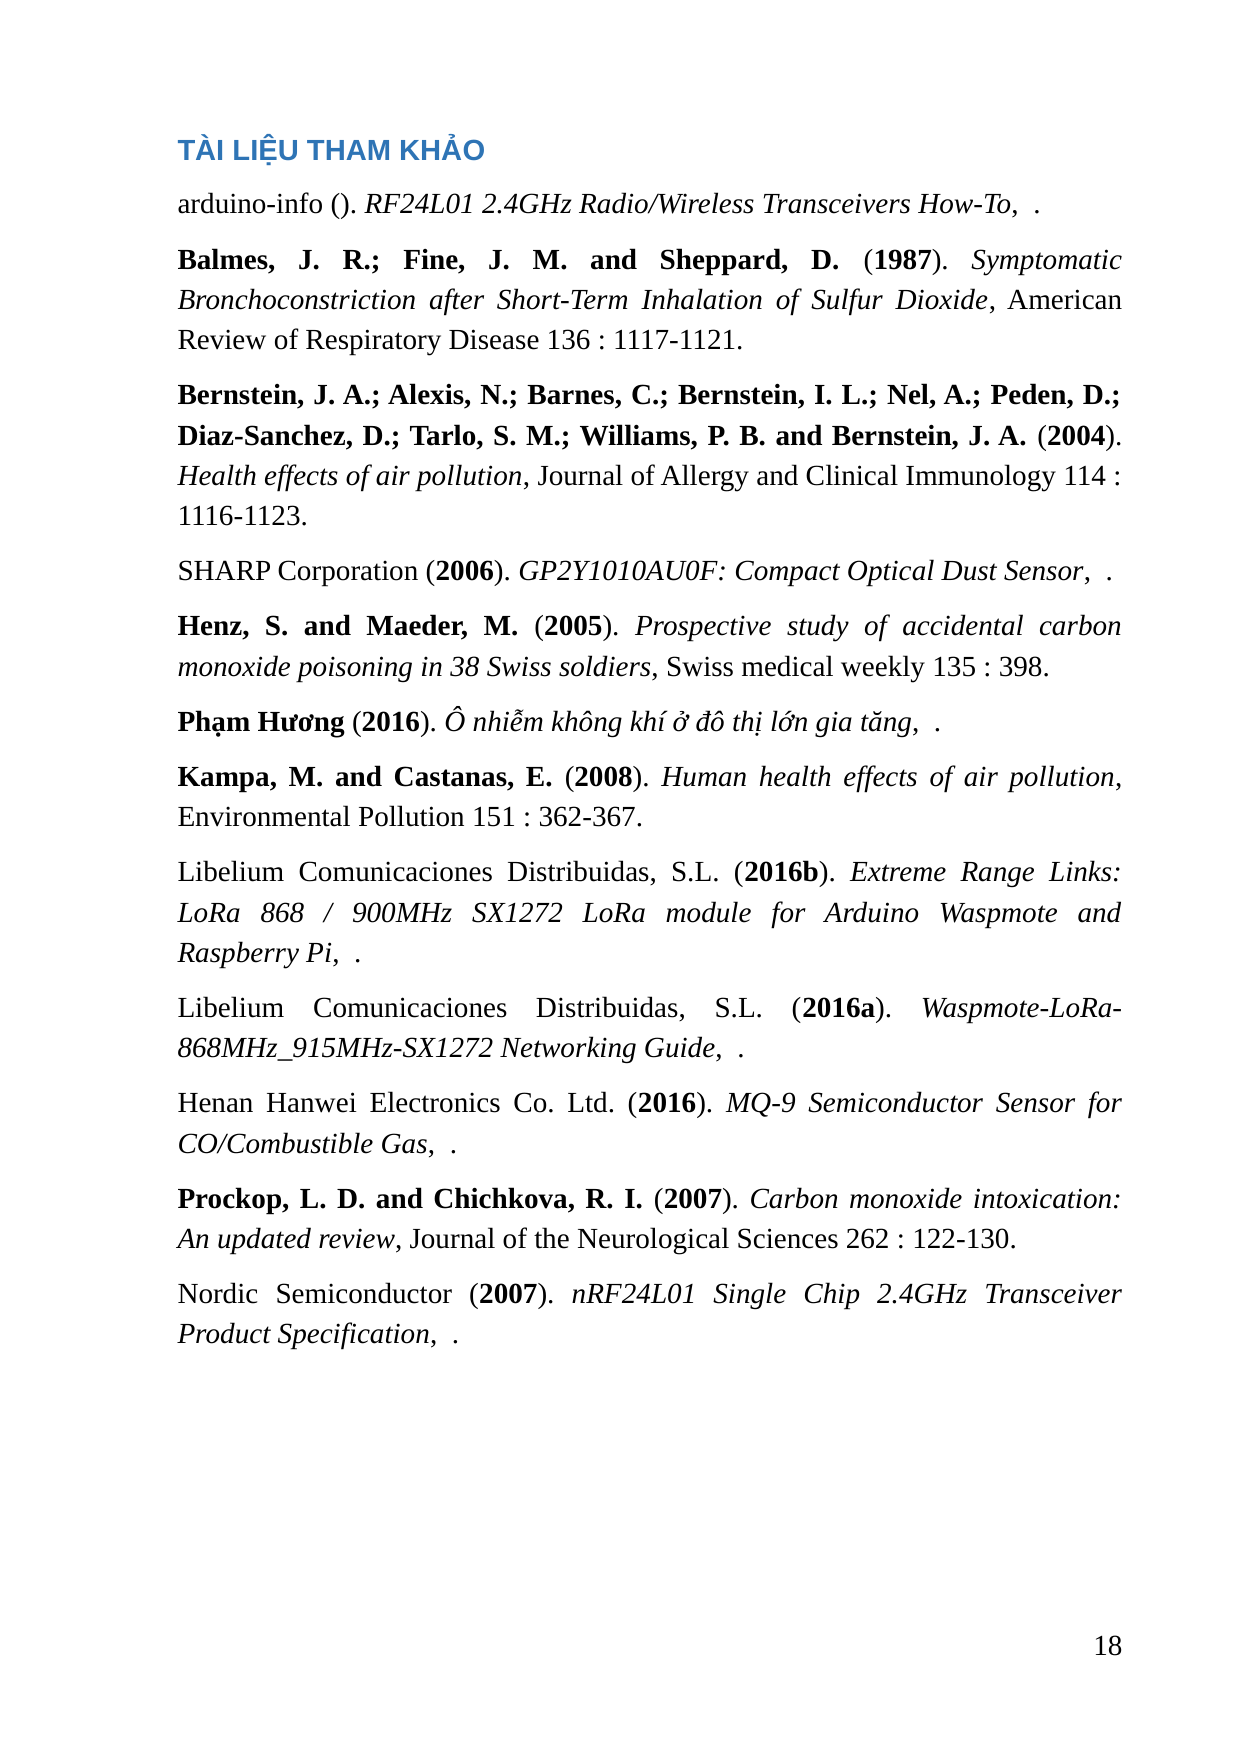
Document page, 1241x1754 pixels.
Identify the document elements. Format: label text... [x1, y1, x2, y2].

text Bernstein, J. A.; Alexis, N.; Barnes, C.; Bernstein, I. L.; Nel, A.; Peden, D.; Diaz-Sanchez, D.; Tarlo, S. M.; Williams, P. B. and Bernstein, J. A. (2004). Health effects of air pollution, Journal of Allergy and Clinical Immunology 114 : 1116-1123. [177, 377, 1122, 532]
text Balmes, J. R.; Fine, J. M. and Sheppard, D. (1987). Symptomatic Bronchoconstriction after Short-Term Inhalation of Sulfur Dioxide, American Review of Respiratory Disease 136 : 1117-1121. [177, 242, 1122, 356]
text Henz, S. and Maeder, M. (2005). Prospective study of accidental carbon monoxide poisoning in 38 Swiss soldiers, Swiss medical weekly 135 : 398. [177, 608, 1122, 682]
text Libelium Comunicaciones Distribuidas, S.L. (2016b). Extreme Range Links: LoRa 868 / 900MHz SX1272 LoRa module for Arduino Waspmote and Raspberry Pi, . [177, 854, 1122, 968]
text Kampa, M. and Castanas, E. (2008). Human health effects of air pollution, Environmental Pollution 151 : 362-367. [177, 759, 1122, 833]
text Nordic Semiconductor (2007). nRF24L01 Single Chip 2.4GHz Transceiver Product Specification, . [177, 1276, 1122, 1350]
text SHARP Corporation (2006). GP2Y1010AU0F: Compact Optical Dust Sensor, . [177, 553, 1122, 587]
text Phạm Hương (2016). Ô nhiễm không khí ở đô thị lớn gia tăng, . [177, 704, 1122, 737]
text Henan Hanwei Electronics Co. Ltd. (2016). MQ-9 Semiconductor Sensor for CO/Combustible Gas, . [177, 1086, 1122, 1159]
text Libelium Comunicaciones Distribuidas, S.L. (2016a). Waspmote-LoRa-868MHz_915MHz-SX1272 Networking Guide, . [177, 990, 1122, 1064]
text arduino-info (). RF24L01 2.4GHz Radio/Wireless Transceivers How-To, . [177, 187, 1122, 220]
text Prockop, L. D. and Chichkova, R. I. (2007). Carbon monoxide intoxication: An updated review, Journal of the Neurological Sciences 262 : 122-130. [177, 1181, 1122, 1255]
subtitle TÀI LIỆU THAM KHẢO [177, 133, 1122, 167]
